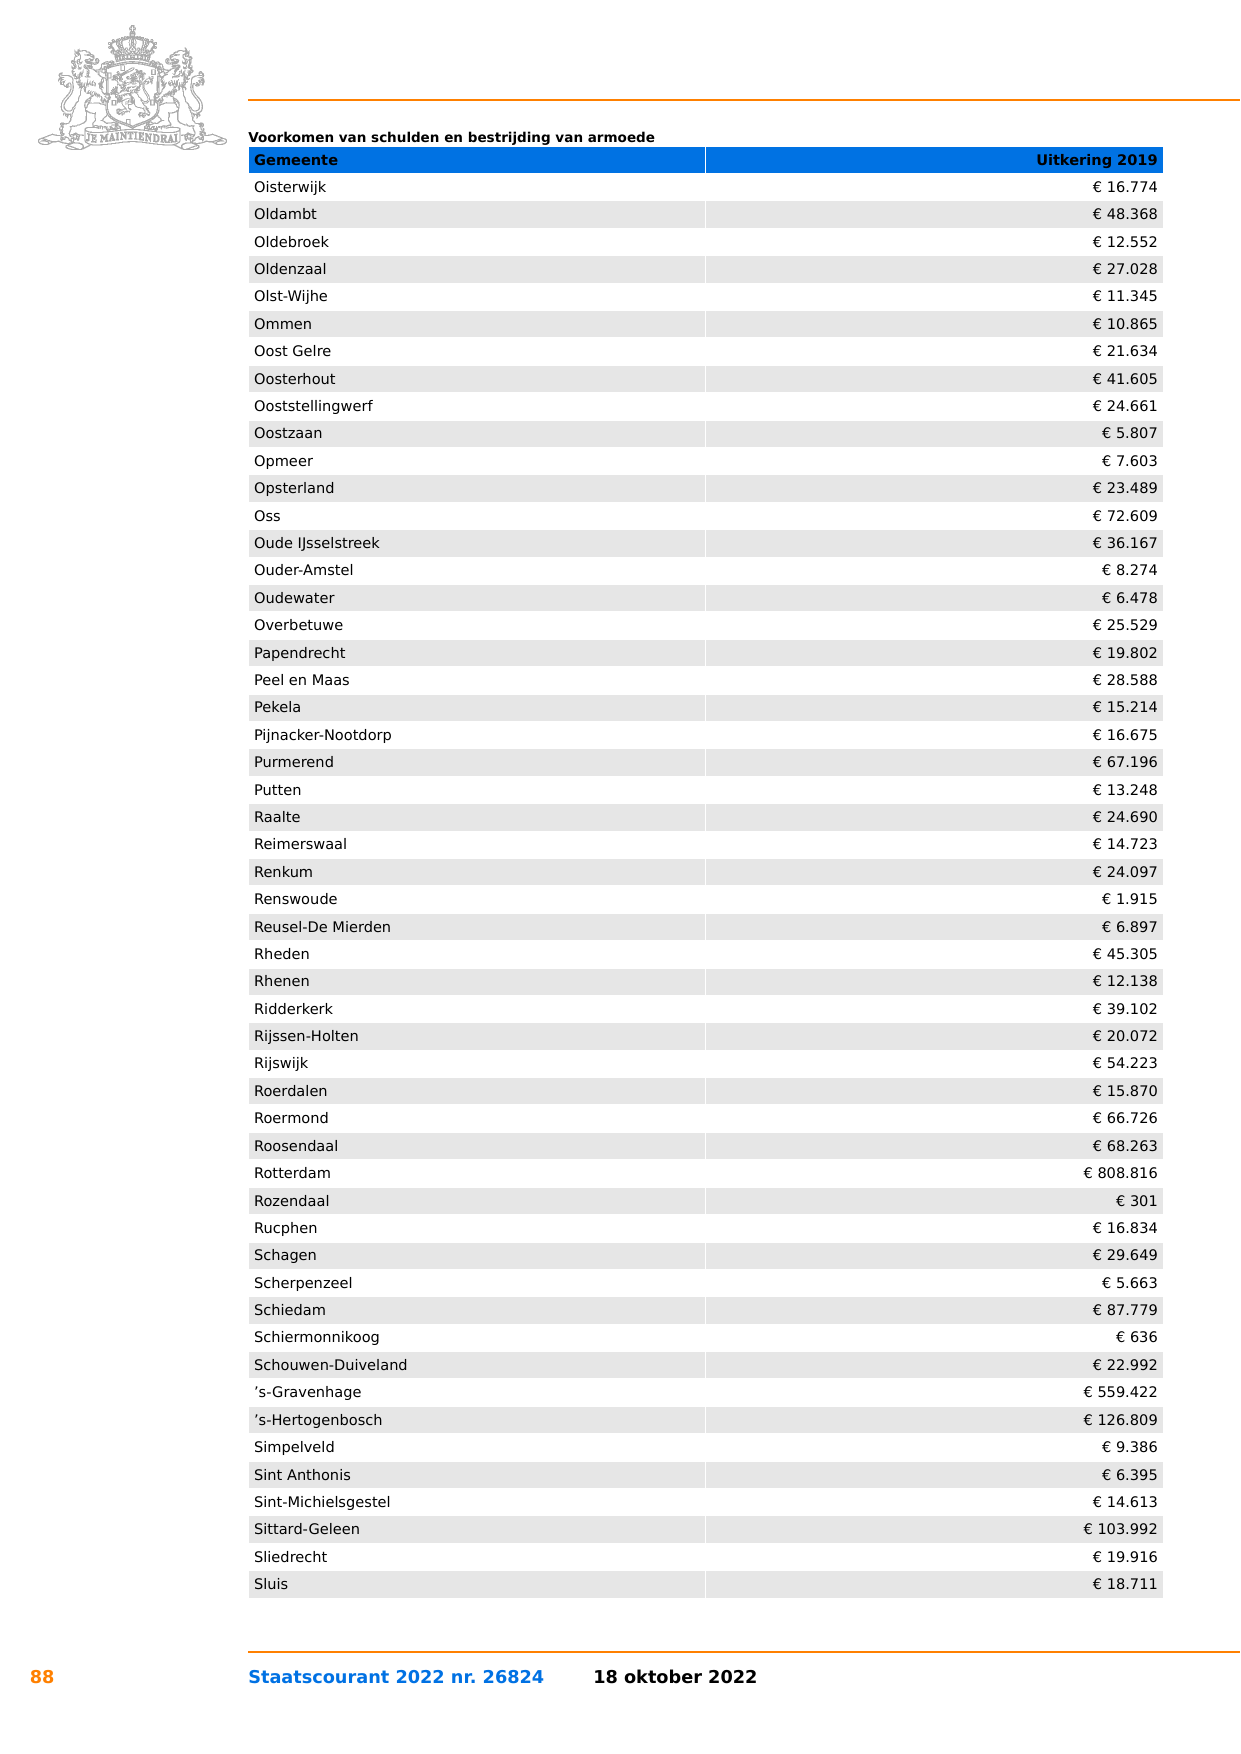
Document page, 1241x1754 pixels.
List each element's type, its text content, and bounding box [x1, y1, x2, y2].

table_cell Roermond [249, 1106, 705, 1132]
table_cell € 18.711 [706, 1571, 1163, 1598]
table_cell € 23.489 [706, 475, 1163, 502]
table_cell € 5.807 [706, 421, 1163, 447]
table_cell € 19.916 [706, 1544, 1163, 1570]
table_cell € 15.214 [706, 695, 1163, 721]
table_cell Rheden [249, 941, 705, 967]
table_cell Oude IJsselstreek [249, 530, 705, 557]
table_cell Sint-Michielsgestel [249, 1489, 705, 1515]
table_cell Olst-Wijhe [249, 284, 705, 310]
table_cell Rucphen [249, 1215, 705, 1241]
table_cell € 12.138 [706, 969, 1163, 995]
table_cell € 12.552 [706, 229, 1163, 255]
table_cell € 8.274 [706, 558, 1163, 584]
table_cell Sittard-Geleen [249, 1516, 705, 1543]
table_cell Gemeente [249, 147, 705, 173]
table_cell € 15.870 [706, 1078, 1163, 1104]
table_cell Rijswijk [249, 1051, 705, 1077]
table_cell Raalte [249, 804, 705, 831]
table_cell Oldenzaal [249, 256, 705, 283]
table_cell Peel en Maas [249, 667, 705, 693]
table_cell € 87.779 [706, 1297, 1163, 1324]
table_cell € 301 [706, 1188, 1163, 1214]
table_cell € 11.345 [706, 284, 1163, 310]
picture [38, 25, 227, 150]
table_cell € 27.028 [706, 256, 1163, 283]
table_cell Oudewater [249, 585, 705, 611]
table_cell € 54.223 [706, 1051, 1163, 1077]
table_header Voorkomen van schulden en bestrijding van armoede [248, 130, 1163, 146]
table_cell € 6.395 [706, 1462, 1163, 1488]
table_cell Renswoude [249, 886, 705, 913]
table_cell € 39.102 [706, 996, 1163, 1022]
table_cell € 21.634 [706, 339, 1163, 365]
table_cell Opsterland [249, 475, 705, 502]
table_cell € 19.802 [706, 640, 1163, 666]
table_cell € 16.774 [706, 174, 1163, 200]
table_cell Opmeer [249, 448, 705, 474]
table_cell Oldambt [249, 201, 705, 228]
table_cell € 9.386 [706, 1434, 1163, 1461]
table_cell Pekela [249, 695, 705, 721]
table_cell € 636 [706, 1325, 1163, 1351]
table_cell Ooststellingwerf [249, 393, 705, 419]
table_cell Overbetuwe [249, 613, 705, 639]
table_cell € 66.726 [706, 1106, 1163, 1132]
table_cell Putten [249, 777, 705, 803]
table_cell Oldebroek [249, 229, 705, 255]
table_cell € 16.675 [706, 722, 1163, 748]
table_cell Schiermonnikoog [249, 1325, 705, 1351]
table_cell € 72.609 [706, 503, 1163, 529]
table_cell Schiedam [249, 1297, 705, 1324]
table_cell Oostzaan [249, 421, 705, 447]
table_cell € 5.663 [706, 1270, 1163, 1296]
table_cell € 29.649 [706, 1243, 1163, 1269]
table_cell € 67.196 [706, 749, 1163, 776]
table_cell Oss [249, 503, 705, 529]
table_cell € 24.661 [706, 393, 1163, 419]
table_cell Papendrecht [249, 640, 705, 666]
table_cell Sliedrecht [249, 1544, 705, 1570]
table_cell € 22.992 [706, 1352, 1163, 1378]
table_cell Purmerend [249, 749, 705, 776]
table_cell Scherpenzeel [249, 1270, 705, 1296]
table_cell € 126.809 [706, 1407, 1163, 1433]
table_cell Sint Anthonis [249, 1462, 705, 1488]
table_cell € 41.605 [706, 366, 1163, 392]
table_cell € 559.422 [706, 1380, 1163, 1406]
table_cell Uitkering 2019 [706, 147, 1163, 173]
table_cell Rotterdam [249, 1160, 705, 1187]
table_cell Reusel-De Mierden [249, 914, 705, 940]
table_cell Reimerswaal [249, 832, 705, 858]
table_cell Rijssen-Holten [249, 1023, 705, 1050]
table_cell ’s-Hertogenbosch [249, 1407, 705, 1433]
table_cell € 24.690 [706, 804, 1163, 831]
table_cell Sluis [249, 1571, 705, 1598]
table_cell € 808.816 [706, 1160, 1163, 1187]
table_cell € 6.478 [706, 585, 1163, 611]
table_cell Simpelveld [249, 1434, 705, 1461]
table_cell Oosterhout [249, 366, 705, 392]
table_cell Ouder-Amstel [249, 558, 705, 584]
table_cell € 103.992 [706, 1516, 1163, 1543]
table_cell € 6.897 [706, 914, 1163, 940]
table_cell € 14.613 [706, 1489, 1163, 1515]
table_cell € 1.915 [706, 886, 1163, 913]
table_cell € 13.248 [706, 777, 1163, 803]
table_cell € 68.263 [706, 1133, 1163, 1159]
table_cell Rhenen [249, 969, 705, 995]
table_cell € 14.723 [706, 832, 1163, 858]
table_cell € 25.529 [706, 613, 1163, 639]
table_cell Schouwen-Duiveland [249, 1352, 705, 1378]
table_cell Ommen [249, 311, 705, 337]
table_cell Oisterwijk [249, 174, 705, 200]
table_cell € 16.834 [706, 1215, 1163, 1241]
table_cell Roosendaal [249, 1133, 705, 1159]
table_cell Roerdalen [249, 1078, 705, 1104]
table_cell € 24.097 [706, 859, 1163, 885]
table_cell ’s-Gravenhage [249, 1380, 705, 1406]
table_cell € 28.588 [706, 667, 1163, 693]
table_cell € 7.603 [706, 448, 1163, 474]
table_cell Pijnacker-Nootdorp [249, 722, 705, 748]
table_cell Renkum [249, 859, 705, 885]
table_cell € 48.368 [706, 201, 1163, 228]
table_cell € 45.305 [706, 941, 1163, 967]
table_cell € 36.167 [706, 530, 1163, 557]
table_cell € 10.865 [706, 311, 1163, 337]
table_cell Rozendaal [249, 1188, 705, 1214]
table_cell Schagen [249, 1243, 705, 1269]
table_cell Oost Gelre [249, 339, 705, 365]
table_cell € 20.072 [706, 1023, 1163, 1050]
table_cell Ridderkerk [249, 996, 705, 1022]
